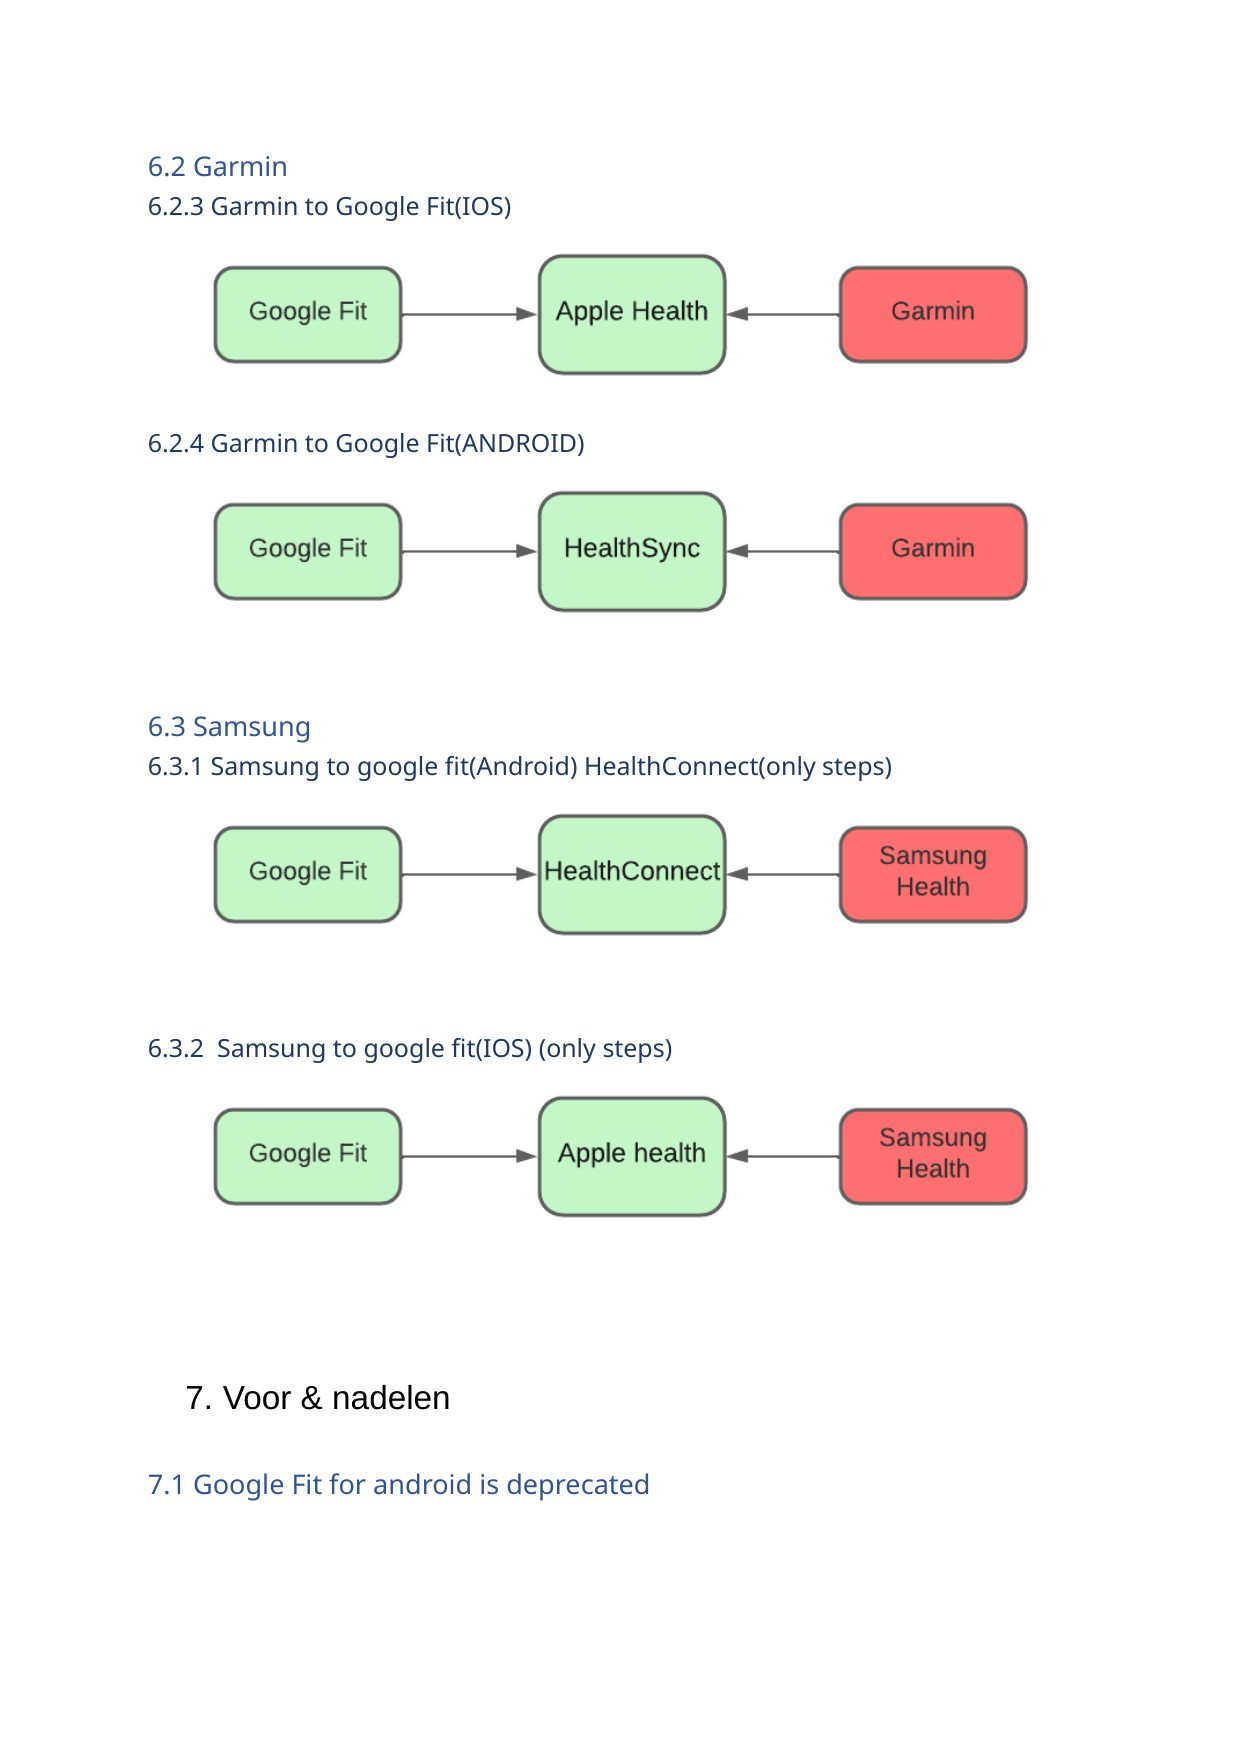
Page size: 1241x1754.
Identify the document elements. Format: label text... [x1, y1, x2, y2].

subtitle 6.3 Samsung [148, 708, 1093, 745]
subtitle 6.2 Garmin [148, 148, 1093, 184]
subtitle Voor & nadelen [185, 1378, 1093, 1417]
subtitle 7.1 Google Fit for android is deprecated [148, 1466, 1093, 1503]
subtitle 6.2.3 Garmin to Google Fit(IOS) [148, 189, 1093, 222]
subtitle 6.3.2 Samsung to google fit(IOS) (only steps) [148, 1031, 1093, 1065]
subtitle 6.2.4 Garmin to Google Fit(ANDROID) [148, 426, 1093, 460]
subtitle 6.3.1 Samsung to google fit(Android) HealthConnect(only steps) [148, 749, 1093, 783]
